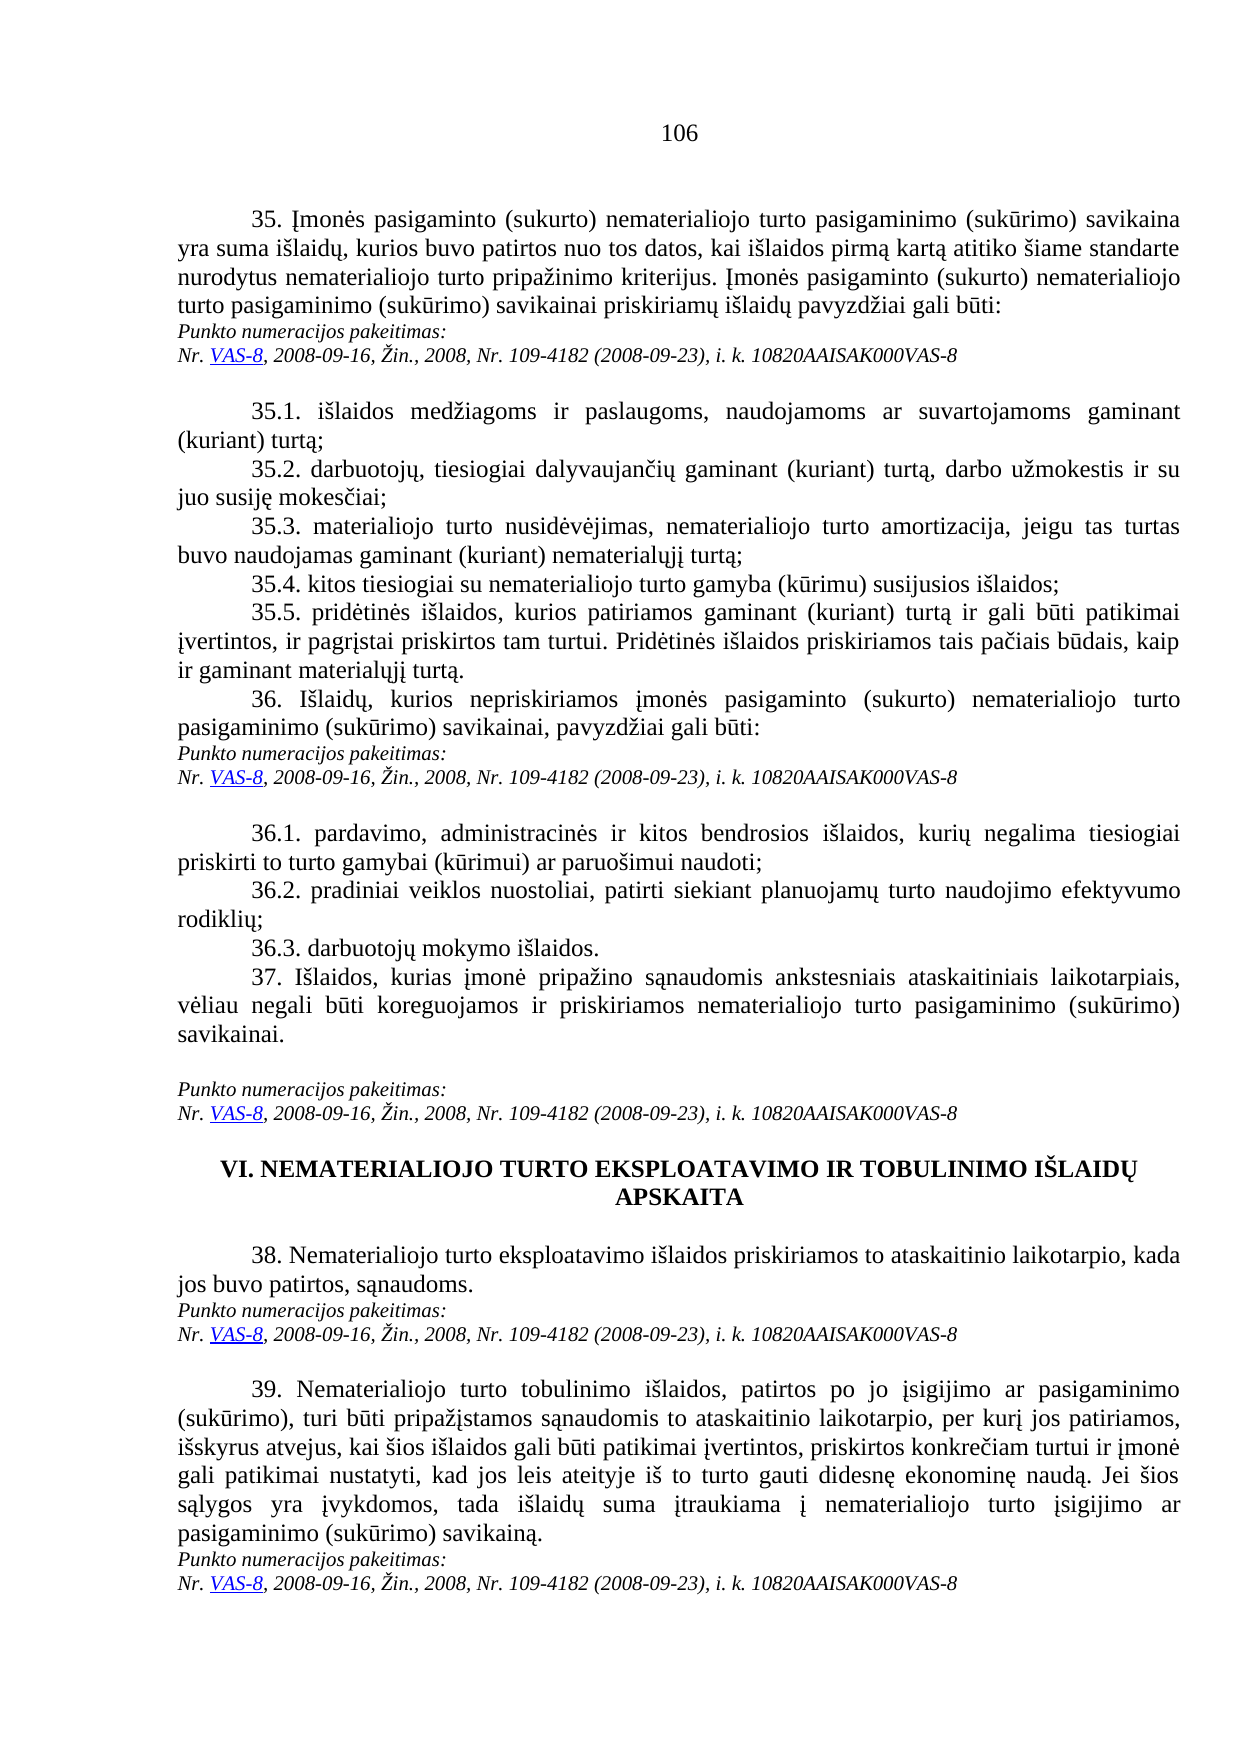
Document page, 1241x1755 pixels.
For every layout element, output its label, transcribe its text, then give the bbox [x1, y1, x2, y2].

text VI. NEMATERIALIOJO TURTO EKSPLOATAVIMO IR TOBULINIMO IŠLAIDŲ APSKAITA [177, 1154, 1181, 1211]
text Nr. VAS-8, 2008-09-16, Žin., 2008, Nr. 109-4182 (2008-09-23), i. k. 10820AAISAK000VAS-8 [177, 1322, 1181, 1346]
text 35.3. materialiojo turto nusidėvėjimas, nematerialiojo turto amortizacija, jeigu tas turtas buvo naudojamas gaminant (kuriant) nematerialųjį turtą; [177, 511, 1181, 569]
text 36.2. pradiniai veiklos nuostoliai, patirti siekiant planuojamų turto naudojimo efektyvumo rodiklių; [177, 876, 1181, 933]
text Nr. VAS-8, 2008-09-16, Žin., 2008, Nr. 109-4182 (2008-09-23), i. k. 10820AAISAK000VAS-8 [177, 1571, 1181, 1595]
text 35.5. pridėtinės išlaidos, kurios patiriamos gaminant (kuriant) turtą ir gali būti patikimai įvertintos, ir pagrįstai priskirtos tam turtui. Pridėtinės išlaidos priskiriamos tais pačiais būdais, kaip ir gaminant materialųjį turtą. [177, 597, 1181, 684]
text 36.1. pardavimo, administracinės ir kitos bendrosios išlaidos, kurių negalima tiesiogiai priskirti to turto gamybai (kūrimui) ar paruošimui naudoti; [177, 818, 1181, 876]
text 35.4. kitos tiesiogiai su nematerialiojo turto gamyba (kūrimu) susijusios išlaidos; [177, 569, 1181, 597]
text 36. Išlaidų, kurios nepriskiriamos įmonės pasigaminto (sukurto) nematerialiojo turto pasigaminimo (sukūrimo) savikainai, pavyzdžiai gali būti: [177, 684, 1181, 741]
text Punkto numeracijos pakeitimas: [177, 741, 1181, 765]
text 39. Nematerialiojo turto tobulinimo išlaidos, patirtos po jo įsigijimo ar pasigaminimo (sukūrimo), turi būti pripažįstamos sąnaudomis to ataskaitinio laikotarpio, per kurį jos patiriamos, išskyrus atvejus, kai šios išlaidos gali būti patikimai įvertintos, priskirtos konkrečiam turtui ir įmonė gali patikimai nustatyti, kad jos leis ateityje iš to turto gauti didesnę ekonominę naudą. Jei šios sąlygos yra įvykdomos, tada išlaidų suma įtraukiama į nematerialiojo turto įsigijimo ar pasigaminimo (sukūrimo) savikainą. [177, 1374, 1181, 1547]
text 37. Išlaidos, kurias įmonė pripažino sąnaudomis ankstesniais ataskaitiniais laikotarpiais, vėliau negali būti koreguojamos ir priskiriamos nematerialiojo turto pasigaminimo (sukūrimo) savikainai. [177, 962, 1181, 1048]
text Nr. VAS-8, 2008-09-16, Žin., 2008, Nr. 109-4182 (2008-09-23), i. k. 10820AAISAK000VAS-8 [177, 765, 1181, 789]
text 38. Nematerialiojo turto eksploatavimo išlaidos priskiriamos to ataskaitinio laikotarpio, kada jos buvo patirtos, sąnaudoms. [177, 1240, 1181, 1297]
text 35.2. darbuotojų, tiesiogiai dalyvaujančių gaminant (kuriant) turtą, darbo užmokestis ir su juo susiję mokesčiai; [177, 454, 1181, 511]
text Punkto numeracijos pakeitimas: [177, 1547, 1181, 1571]
text Punkto numeracijos pakeitimas: [177, 1077, 1181, 1101]
text Nr. VAS-8, 2008-09-16, Žin., 2008, Nr. 109-4182 (2008-09-23), i. k. 10820AAISAK000VAS-8 [177, 343, 1181, 367]
text 35.1. išlaidos medžiagoms ir paslaugoms, naudojamoms ar suvartojamoms gaminant (kuriant) turtą; [177, 396, 1181, 454]
text 35. Įmonės pasigaminto (sukurto) nematerialiojo turto pasigaminimo (sukūrimo) savikaina yra suma išlaidų, kurios buvo patirtos nuo tos datos, kai išlaidos pirmą kartą atitiko šiame standarte nurodytus nematerialiojo turto pripažinimo kriterijus. Įmonės pasigaminto (sukurto) nematerialiojo turto pasigaminimo (sukūrimo) savikainai priskiriamų išlaidų pavyzdžiai gali būti: [177, 204, 1181, 319]
text Nr. VAS-8, 2008-09-16, Žin., 2008, Nr. 109-4182 (2008-09-23), i. k. 10820AAISAK000VAS-8 [177, 1101, 1181, 1125]
text Punkto numeracijos pakeitimas: [177, 319, 1181, 343]
text 36.3. darbuotojų mokymo išlaidos. [177, 933, 1181, 962]
text Punkto numeracijos pakeitimas: [177, 1297, 1181, 1322]
